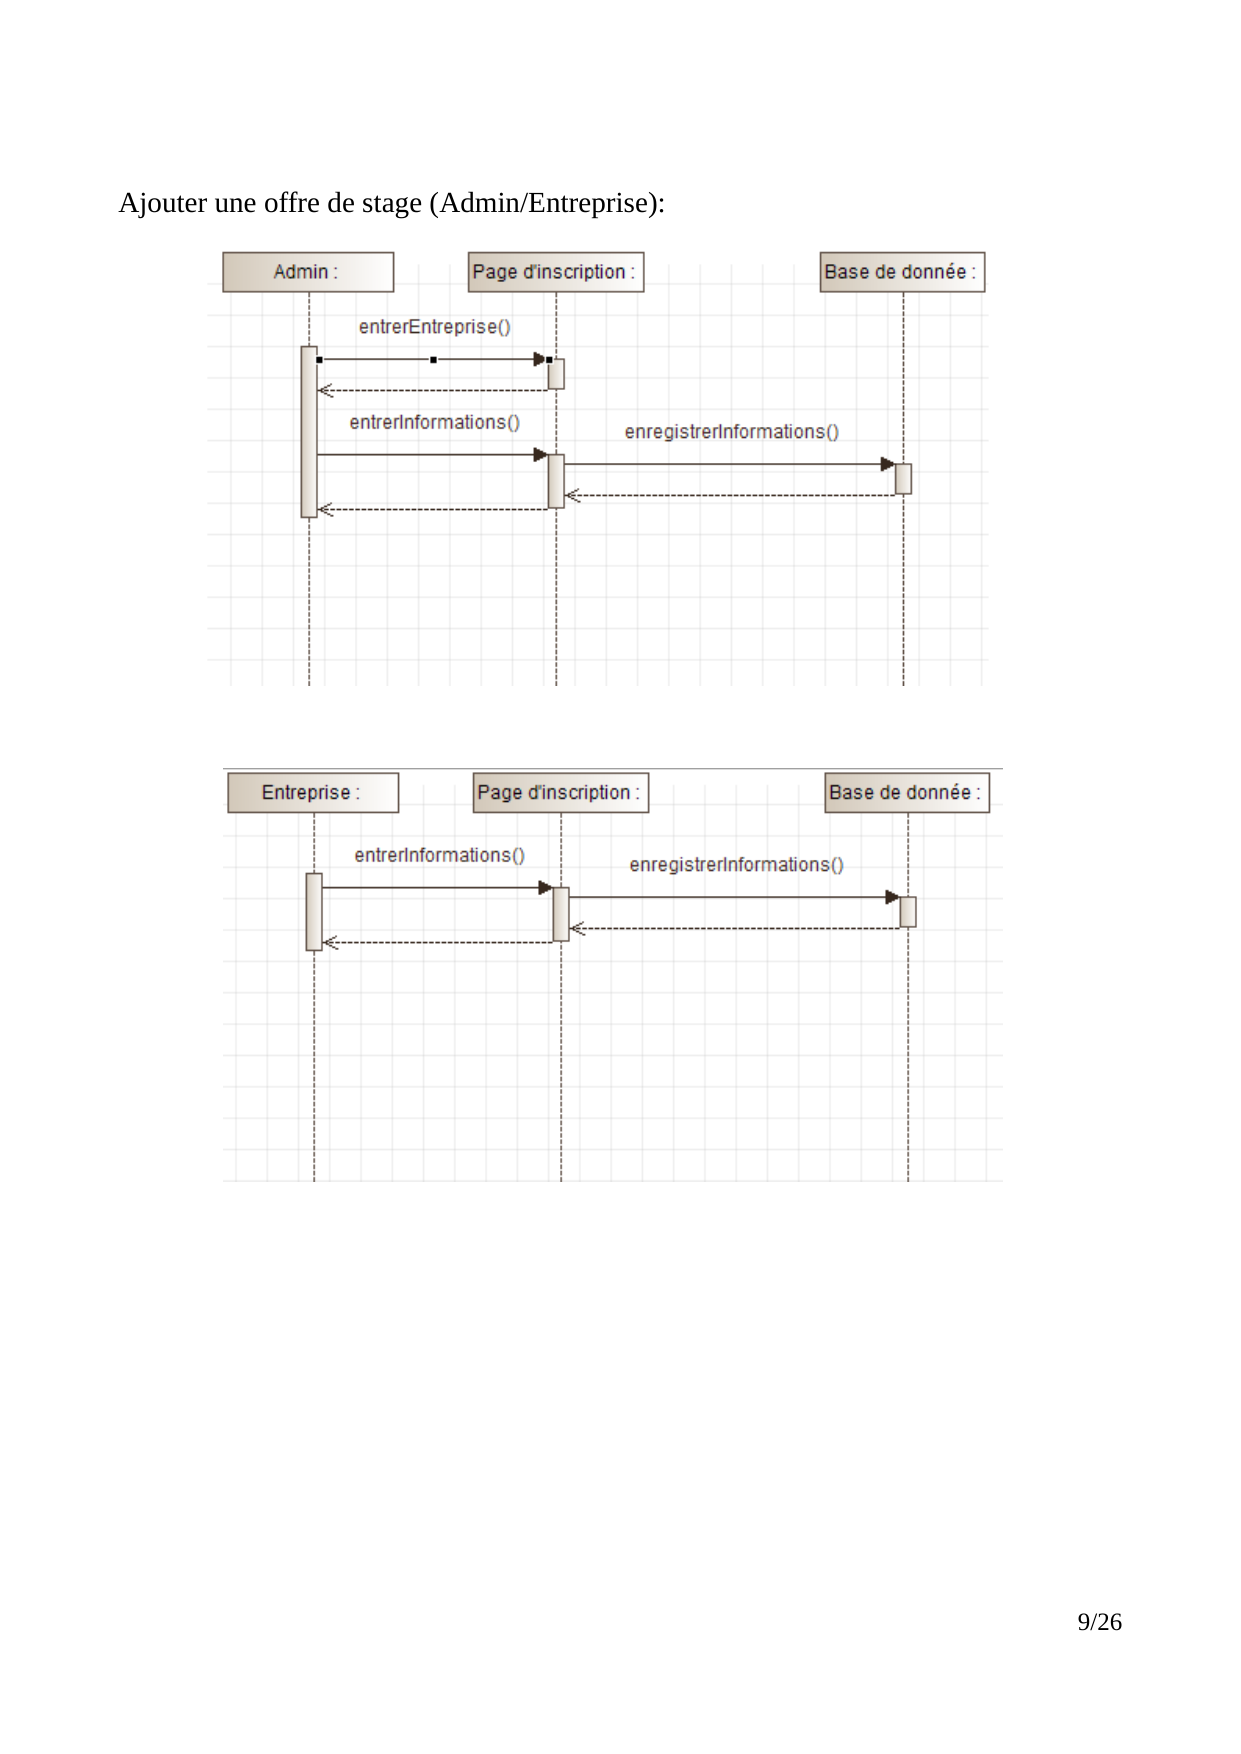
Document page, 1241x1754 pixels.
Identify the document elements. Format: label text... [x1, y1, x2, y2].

text Ajouter une offre de stage (Admin/Entreprise): [118, 185, 1122, 219]
picture [207, 250, 989, 686]
picture [223, 768, 1003, 1182]
